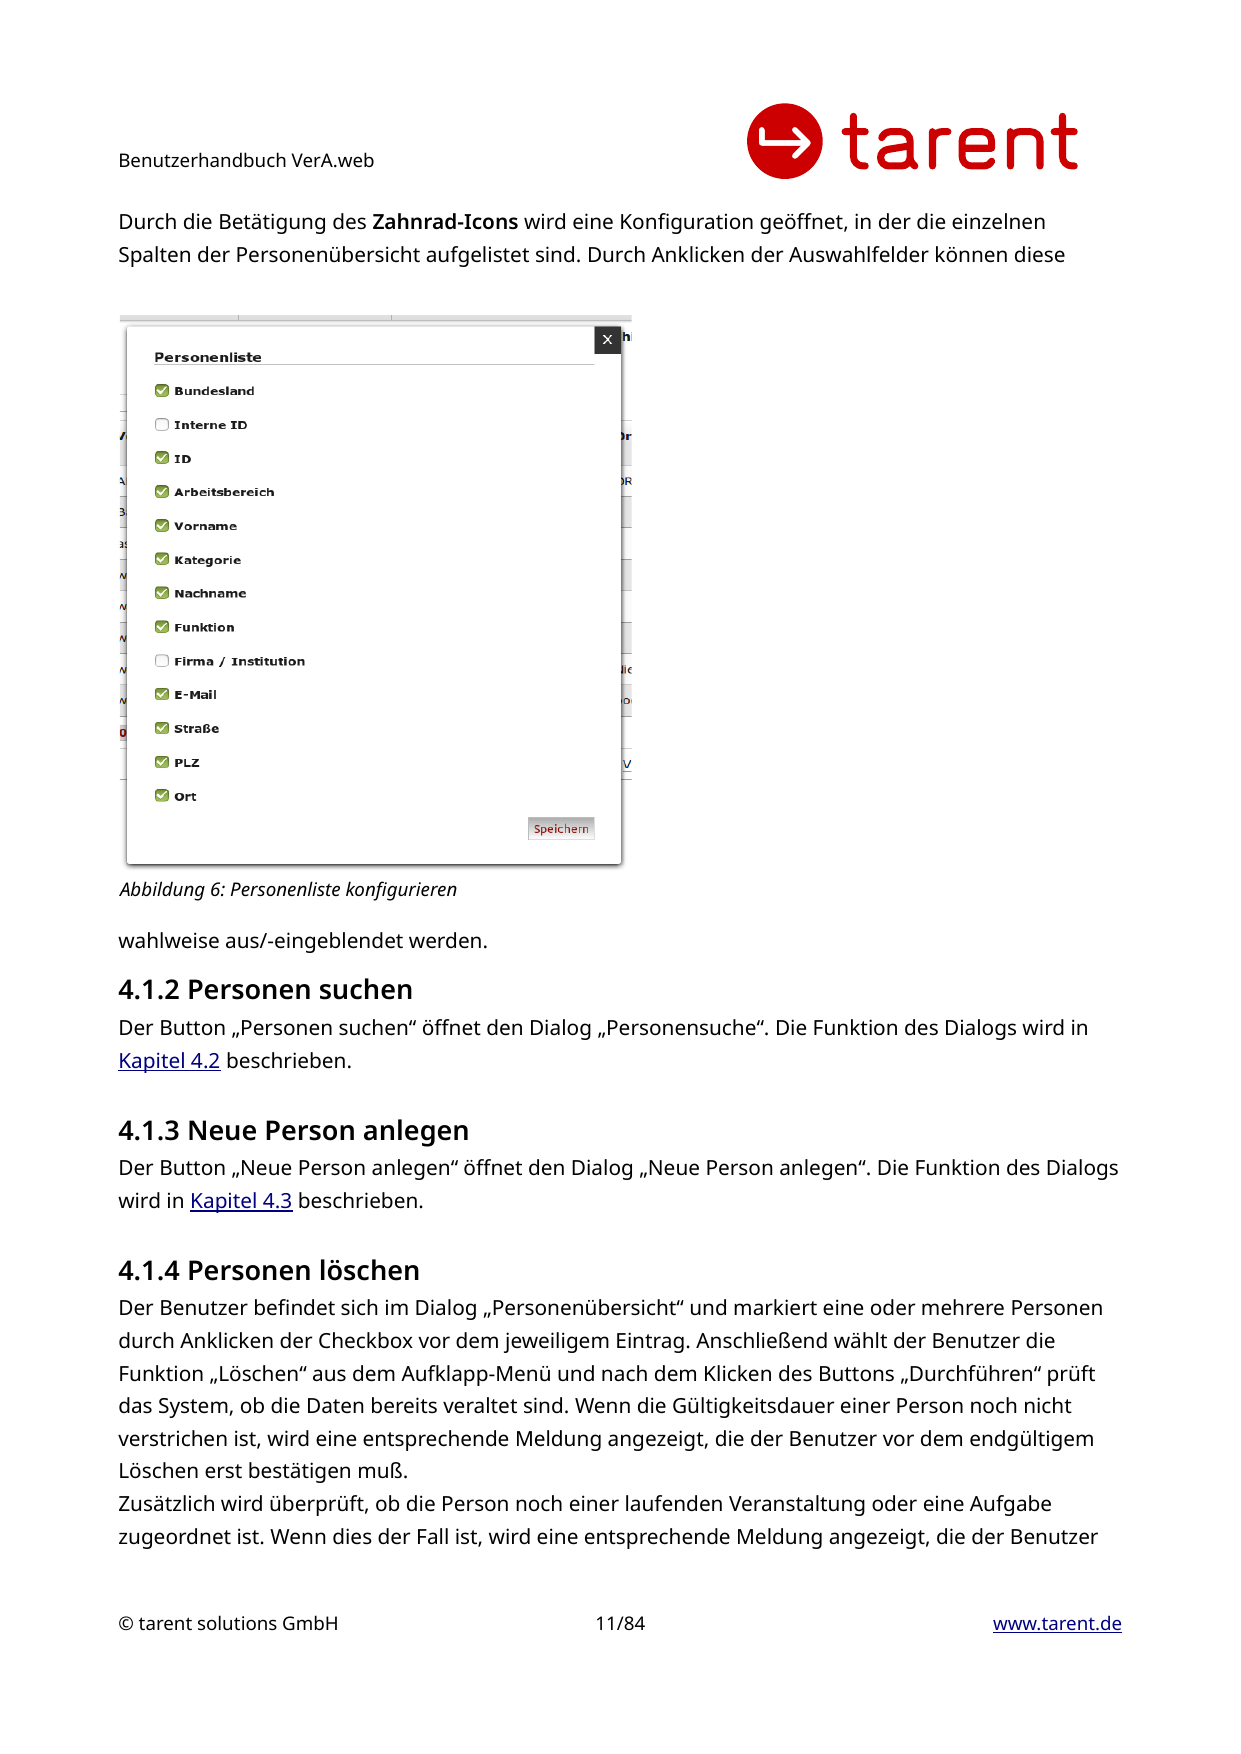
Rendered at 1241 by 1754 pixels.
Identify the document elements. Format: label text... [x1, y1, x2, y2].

text Der Button „Personen suchen“ öffnet den Dialog „Personensuche“. Die Funktion des Dialogs wird in Kapitel 4.2 beschrieben. [118, 1013, 1122, 1074]
text Durch die Betätigung des Zahnrad-Icons wird eine Konfiguration geöffnet, in der die einzelnen Spalten der Personenübersicht aufgelistet sind. Durch Anklicken der Auswahlfelder können diese wahlweise aus/-eingeblendet werden. [118, 207, 1122, 954]
text Der Button „Neue Person anlegen“ öffnet den Dialog „Neue Person anlegen“. Die Funktion des Dialogs wird in Kapitel 4.3 beschrieben. [118, 1153, 1122, 1214]
subtitle Neue Person anlegen [118, 1111, 1122, 1148]
text Der Benutzer befindet sich im Dialog „Personenübersicht“ und markiert eine oder mehrere Personen durch Anklicken der Checkbox vor dem jeweiligem Eintrag. Anschließend wählt der Benutzer die Funktion „Löschen“ aus dem Aufklapp-Menü und nach dem Klicken des Buttons „Durchführen“ prüft das System, ob die Daten bereits veraltet sind. Wenn die Gültigkeitsdauer einer Person noch nicht verstrichen ist, wird eine entsprechende Meldung angezeigt, die der Benutzer vor dem endgültigem Löschen erst bestätigen muß. [118, 1293, 1122, 1485]
subtitle Personen suchen [118, 971, 1122, 1008]
text Zusätzlich wird überprüft, ob die Person noch einer laufenden Veranstaltung oder eine Aufgabe zugeordnet ist. Wenn dies der Fall ist, wird eine entsprechende Meldung angezeigt, die der Benutzer [118, 1489, 1122, 1550]
picture [119, 315, 632, 873]
text Abbildung 6: Personenliste konfigurieren [120, 873, 632, 902]
subtitle Personen löschen [118, 1251, 1122, 1288]
